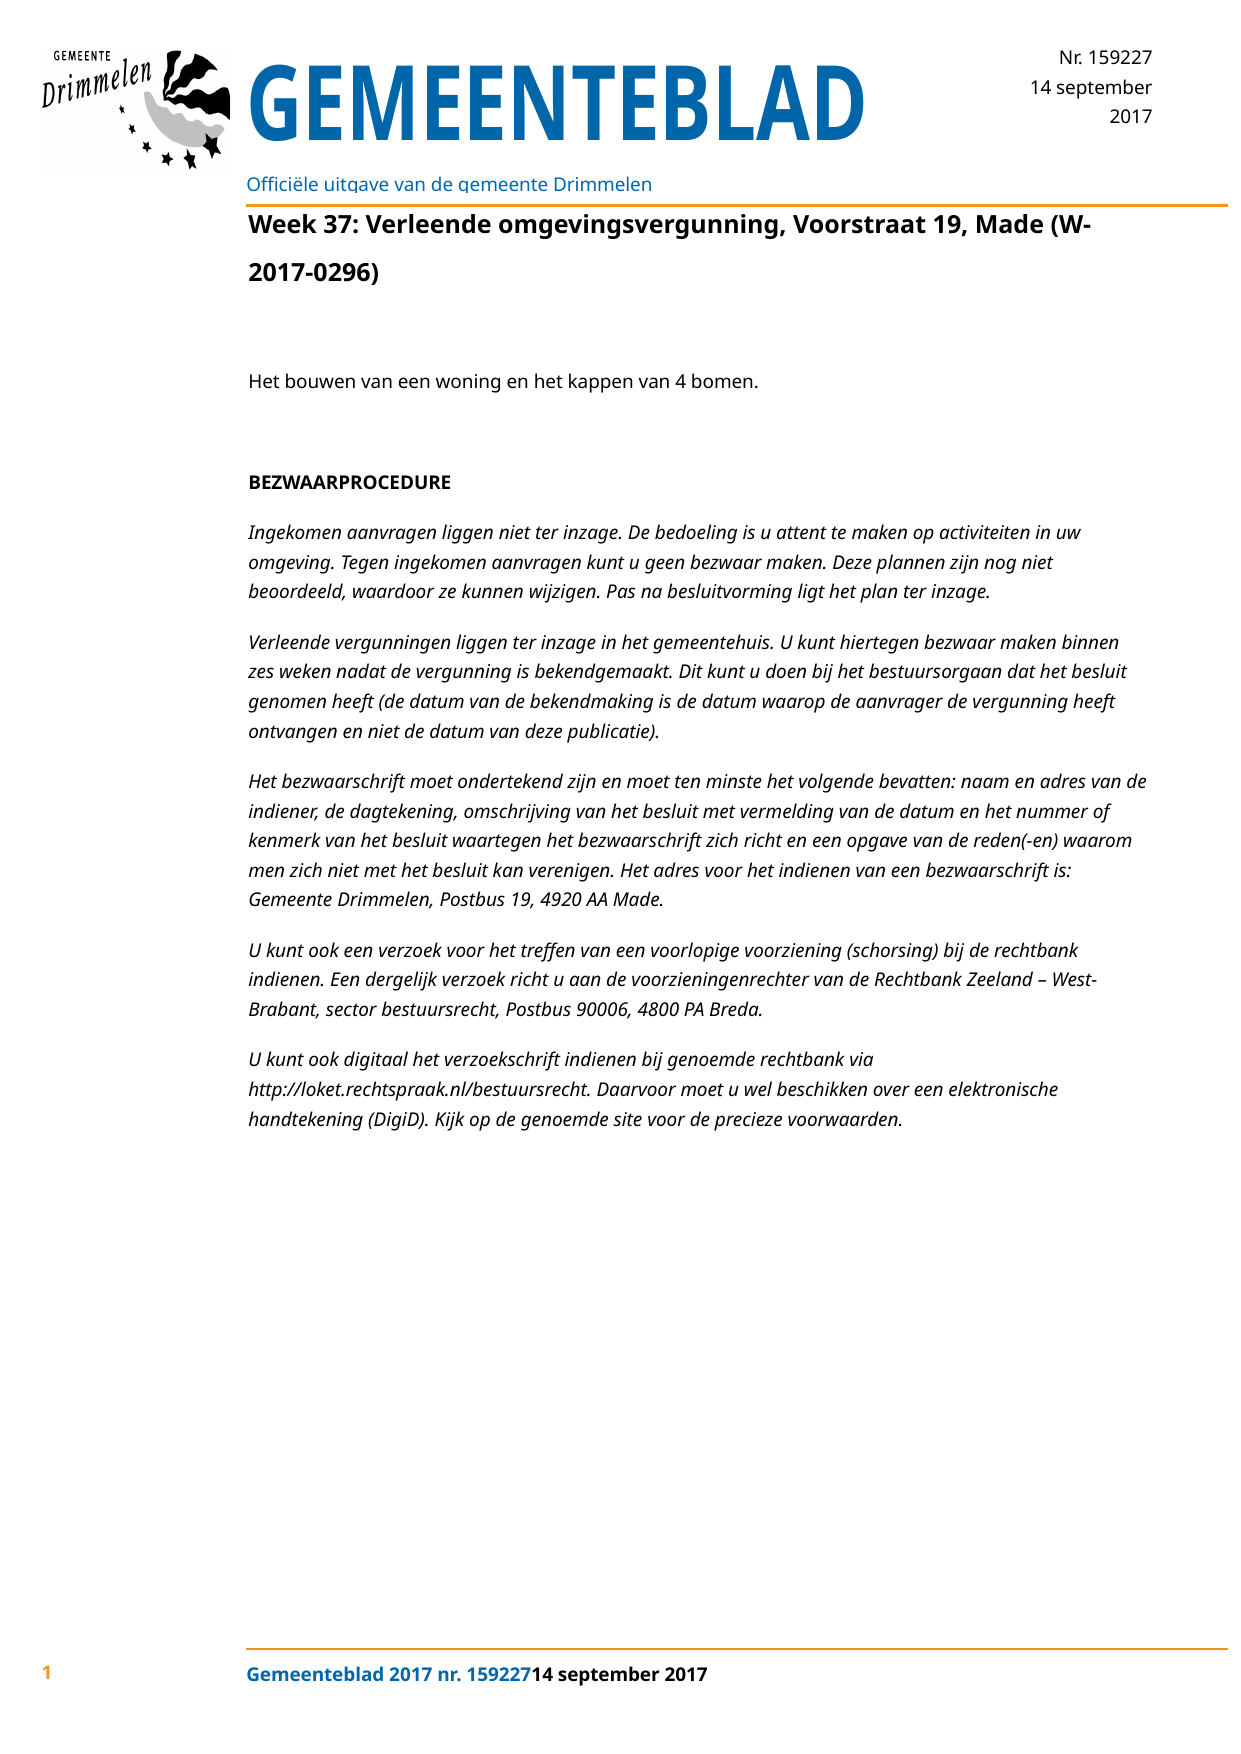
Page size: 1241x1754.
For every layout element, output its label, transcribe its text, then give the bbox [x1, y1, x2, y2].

text Het bezwaarschrift moet ondertekend zijn en moet ten minste het volgende bevatten: naam en adres van de indiener, de dagtekening, omschrijving van het besluit met vermelding van de datum en het nummer of kenmerk van het besluit waartegen het bezwaarschrift zich richt en een opgave van de reden(-en) waarom men zich niet met het besluit kan verenigen. Het adres voor het indienen van een bezwaarschrift is: Gemeente Drimmelen, Postbus 19, 4920 AA Made. [248, 768, 1152, 912]
text Ingekomen aanvragen liggen niet ter inzage. De bedoeling is u attent te maken op activiteiten in uw omgeving. Tegen ingekomen aanvragen kunt u geen bezwaar maken. Deze plannen zijn nog niet beoordeeld, waardoor ze kunnen wijzigen. Pas na besluitvorming ligt het plan ter inzage. [248, 519, 1152, 604]
text Week 37: Verleende omgevingsvergunning, Voorstraat 19, Made (W-2017-0296) [248, 207, 1152, 288]
text Verleende vergunningen liggen ter inzage in het gemeentehuis. U kunt hiertegen bezwaar maken binnen zes weken nadat de vergunning is bekendgemaakt. Dit kunt u doen bij het bestuursorgaan dat het besluit genomen heeft (de datum van de bekendmaking is de datum waarop de aanvrager de vergunning heeft ontvangen en niet de datum van deze publicatie). [248, 629, 1152, 744]
text Het bouwen van een woning en het kappen van 4 bomen. [248, 368, 1152, 394]
text BEZWAARPROCEDURE [248, 469, 1152, 495]
picture [41, 47, 231, 172]
text U kunt ook een verzoek voor het treffen van een voorlopige voorziening (schorsing) bij de rechtbank indienen. Een dergelijk verzoek richt u aan de voorzieningenrechter van de Rechtbank Zeeland – West-Brabant, sector bestuursrecht, Postbus 90006, 4800 PA Breda. [248, 937, 1152, 1022]
text U kunt ook digitaal het verzoekschrift indienen bij genoemde rechtbank via http://loket.rechtspraak.nl/bestuursrecht. Daarvoor moet u wel beschikken over een elektronische handtekening (DigiD). Kijk op de genoemde site voor de precieze voorwaarden. [248, 1047, 1152, 1132]
